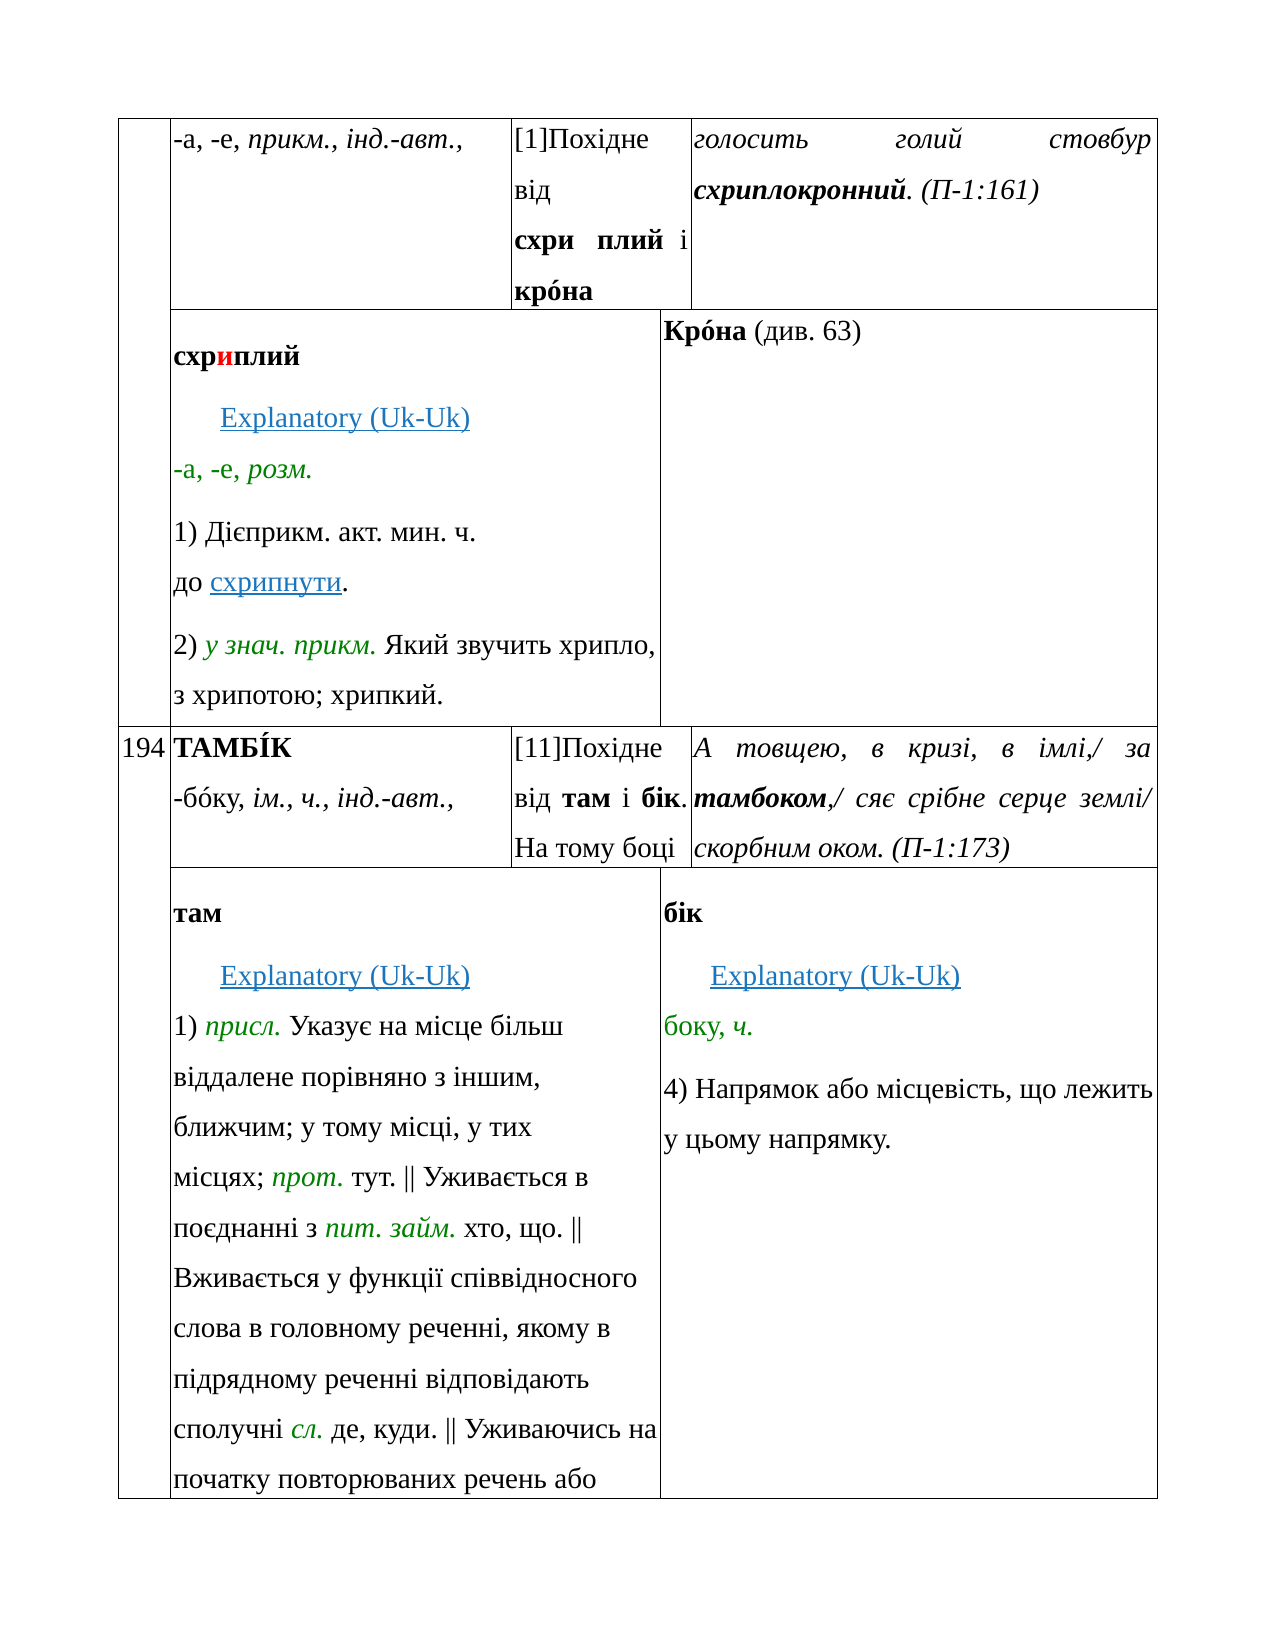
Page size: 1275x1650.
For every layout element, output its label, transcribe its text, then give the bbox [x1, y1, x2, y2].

table_cell схриплий Explanatory (Uk-Uk) -а, -е, розм. 1) Дієприкм. акт. мин. ч. до схрипнути. 2) у знач. прикм. Який звучить хрипло, з хрипотою; хрипкий. [171, 310, 660, 726]
table_cell Тамбíк -бóку, ім., ч., інд.-авт., [171, 727, 511, 867]
table_cell [11]Похідне від там і бік. На тому боці [512, 727, 691, 867]
table_cell [119, 119, 170, 726]
table_cell [1]Похідне від схриплий і крóна [512, 119, 691, 309]
table_cell там Explanatory (Uk-Uk) 1) присл. Указує на місце більш віддалене порівняно з іншим, ближчим; у тому місці, у тих місцях; прот. тут. || Уживається в поєднанні з пит. займ. хто, що. || Вживається у функції співвідносного слова в головному реченні, якому в підрядному реченні відповідають сполучні сл. де, куди. || Уживаючись на початку повторюваних речень або [171, 868, 660, 1498]
table_cell А товщею, в кризі, в імлі,/ за тамбоком,/ сяє срібне серце землі/ скорбним оком. (П-1:173) [692, 727, 1157, 867]
table_cell бік Explanatory (Uk-Uk) боку, ч. 4) Напрямок або місцевість, що лежить у цьому напрямку. [661, 868, 1157, 1498]
table_cell голосить голий стовбур схриплокронний. (П-1:161) [692, 119, 1157, 309]
table_cell 194 [119, 727, 170, 1498]
table_cell Крóна (див. 63) [661, 310, 1157, 726]
table_cell -а, -е, прикм., інд.-авт., [171, 119, 511, 309]
